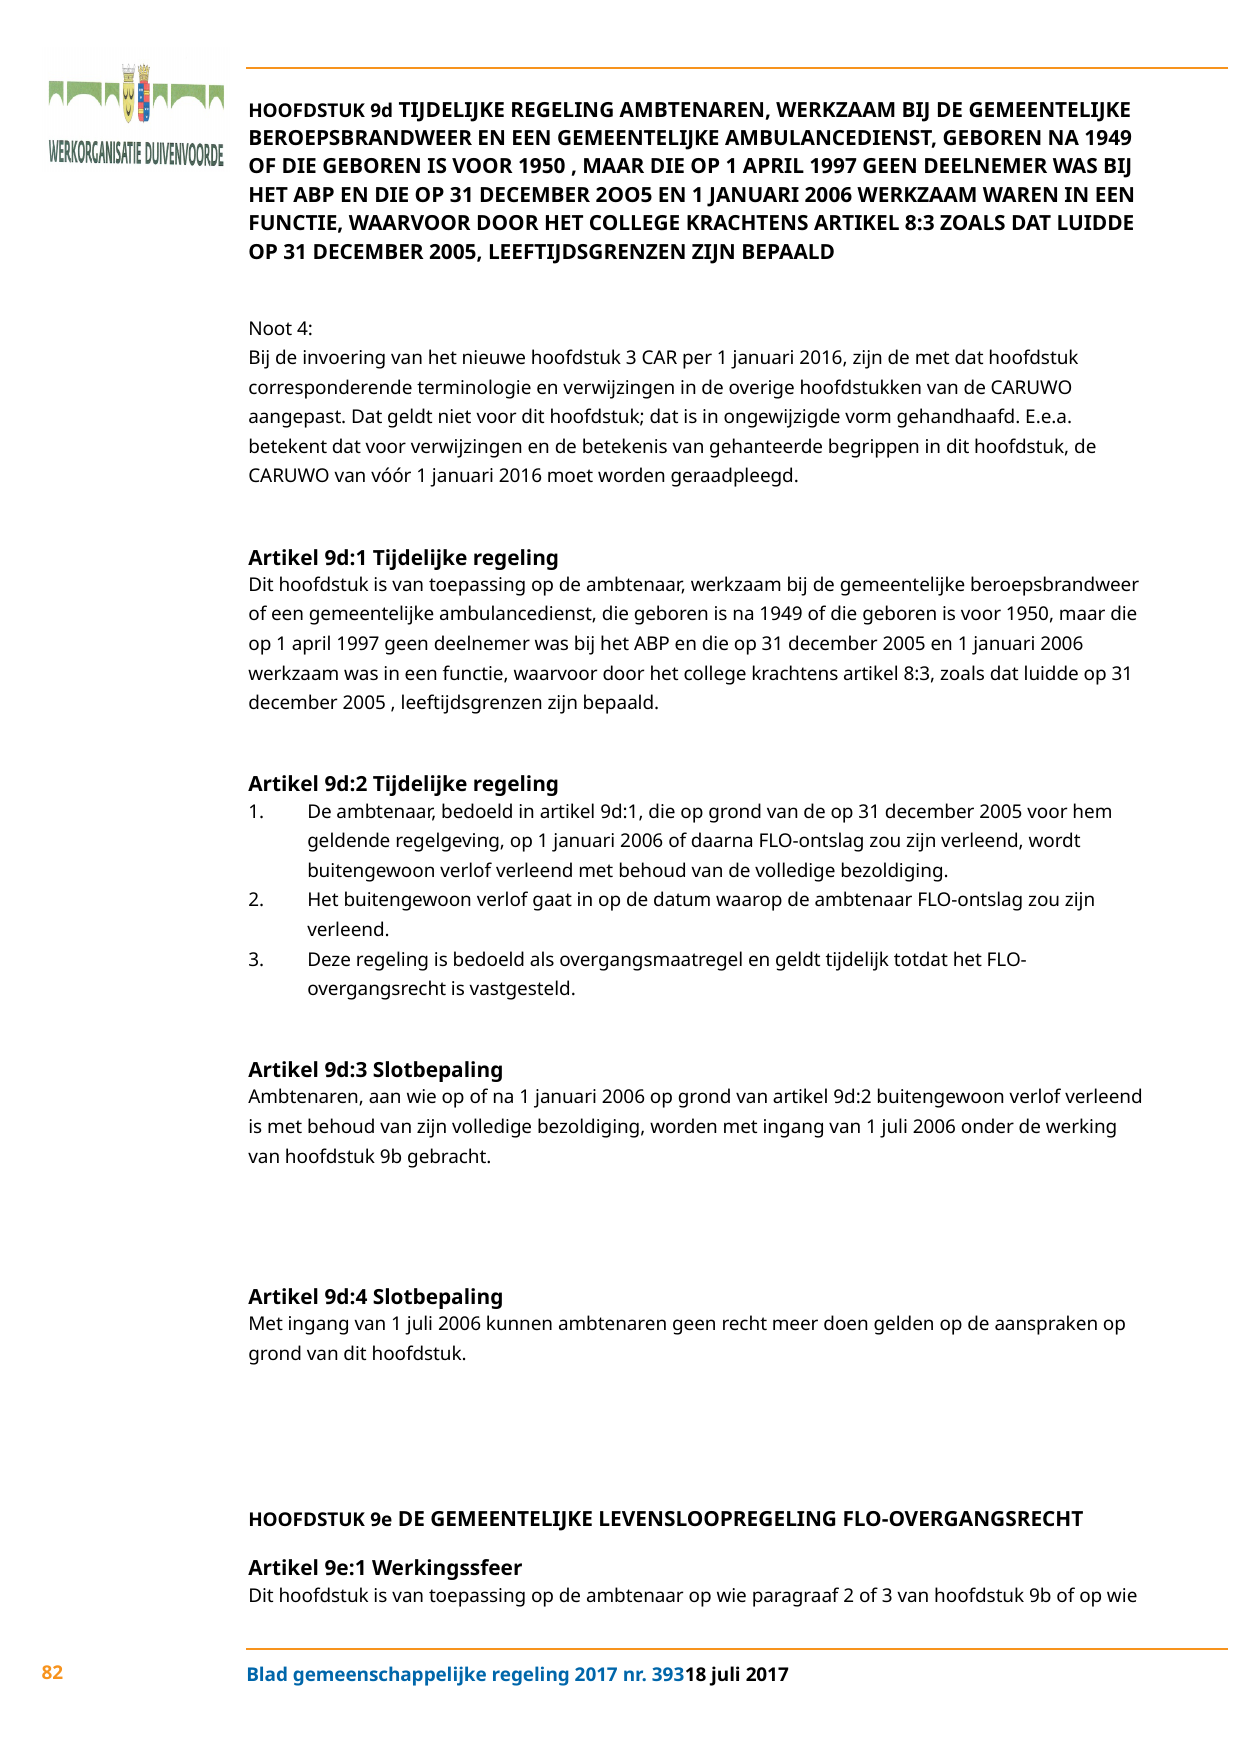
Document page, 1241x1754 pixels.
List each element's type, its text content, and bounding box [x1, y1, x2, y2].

text Dit hoofdstuk is van toepassing op de ambtenaar op wie paragraaf 2 of 3 van hoofdstuk 9b of op wie [248, 1582, 1152, 1607]
text Artikel 9e:1 Werkingssfeer [248, 1553, 1152, 1582]
list Het buitengewoon verlof gaat in op de datum waarop de ambtenaar FLO-ontslag zou zijn verleend. [248, 887, 1152, 942]
text Met ingang van 1 juli 2006 kunnen ambtenaren geen recht meer doen gelden op de aanspraken op grond van dit hoofdstuk. [248, 1311, 1152, 1366]
text Bij de invoering van het nieuwe hoofdstuk 3 CAR per 1 januari 2016, zijn de met dat hoofdstuk corresponderende terminologie en verwijzingen in de overige hoofdstukken van de CARUWO aangepast. Dat geldt niet voor dit hoofdstuk; dat is in ongewijzigde vorm gehandhaafd. E.e.a. betekent dat voor verwijzingen en de betekenis van gehanteerde begrippen in dit hoofdstuk, de CARUWO van vóór 1 januari 2016 moet worden geraadpleegd. [248, 344, 1152, 488]
text HOOFDSTUK 9e DE GEMEENTELIJKE LEVENSLOOPREGELING FLO-OVERGANGSRECHT [248, 1504, 1152, 1532]
picture [41, 47, 231, 172]
text Noot 4: [248, 315, 1152, 340]
text Artikel 9d:4 Slotbepaling [248, 1282, 1152, 1311]
text Dit hoofdstuk is van toepassing op de ambtenaar, werkzaam bij de gemeentelijke beroepsbrandweer of een gemeentelijke ambulancedienst, die geboren is na 1949 of die geboren is voor 1950, maar die op 1 april 1997 geen deelnemer was bij het ABP en die op 31 december 2005 en 1 januari 2006 werkzaam was in een functie, waarvoor door het college krachtens artikel 8:3, zoals dat luidde op 31 december 2005 , leeftijdsgrenzen zijn bepaald. [248, 571, 1152, 715]
text Artikel 9d:3 Slotbepaling [248, 1055, 1152, 1084]
list De ambtenaar, bedoeld in artikel 9d:1, die op grond van de op 31 december 2005 voor hem geldende regelgeving, op 1 januari 2006 of daarna FLO-ontslag zou zijn verleend, wordt buitengewoon verlof verleend met behoud van de volledige bezoldiging. [248, 798, 1152, 883]
text Artikel 9d:2 Tijdelijke regeling [248, 769, 1152, 798]
text Artikel 9d:1 Tijdelijke regeling [248, 543, 1152, 571]
list Deze regeling is bedoeld als overgangsmaatregel en geldt tijdelijk totdat het FLO-overgangsrecht is vastgesteld. [248, 946, 1152, 1001]
text Ambtenaren, aan wie op of na 1 januari 2006 op grond van artikel 9d:2 buitengewoon verlof verleend is met behoud van zijn volledige bezoldiging, worden met ingang van 1 juli 2006 onder de werking van hoofdstuk 9b gebracht. [248, 1084, 1152, 1169]
text HOOFDSTUK 9d TIJDELIJKE REGELING AMBTENAREN, WERKZAAM BIJ DE GEMEENTELIJKE BEROEPSBRANDWEER EN EEN GEMEENTELIJKE AMBULANCEDIENST, GEBOREN NA 1949 OF DIE GEBOREN IS VOOR 1950 , MAAR DIE OP 1 APRIL 1997 GEEN DEELNEMER WAS BIJ HET ABP EN DIE OP 31 DECEMBER 2OO5 EN 1 JANUARI 2006 WERKZAAM WAREN IN EEN FUNCTIE, WAARVOOR DOOR HET COLLEGE KRACHTENS ARTIKEL 8:3 ZOALS DAT LUIDDE OP 31 DECEMBER 2005, LEEFTIJDSGRENZEN ZIJN BEPAALD [248, 95, 1152, 265]
